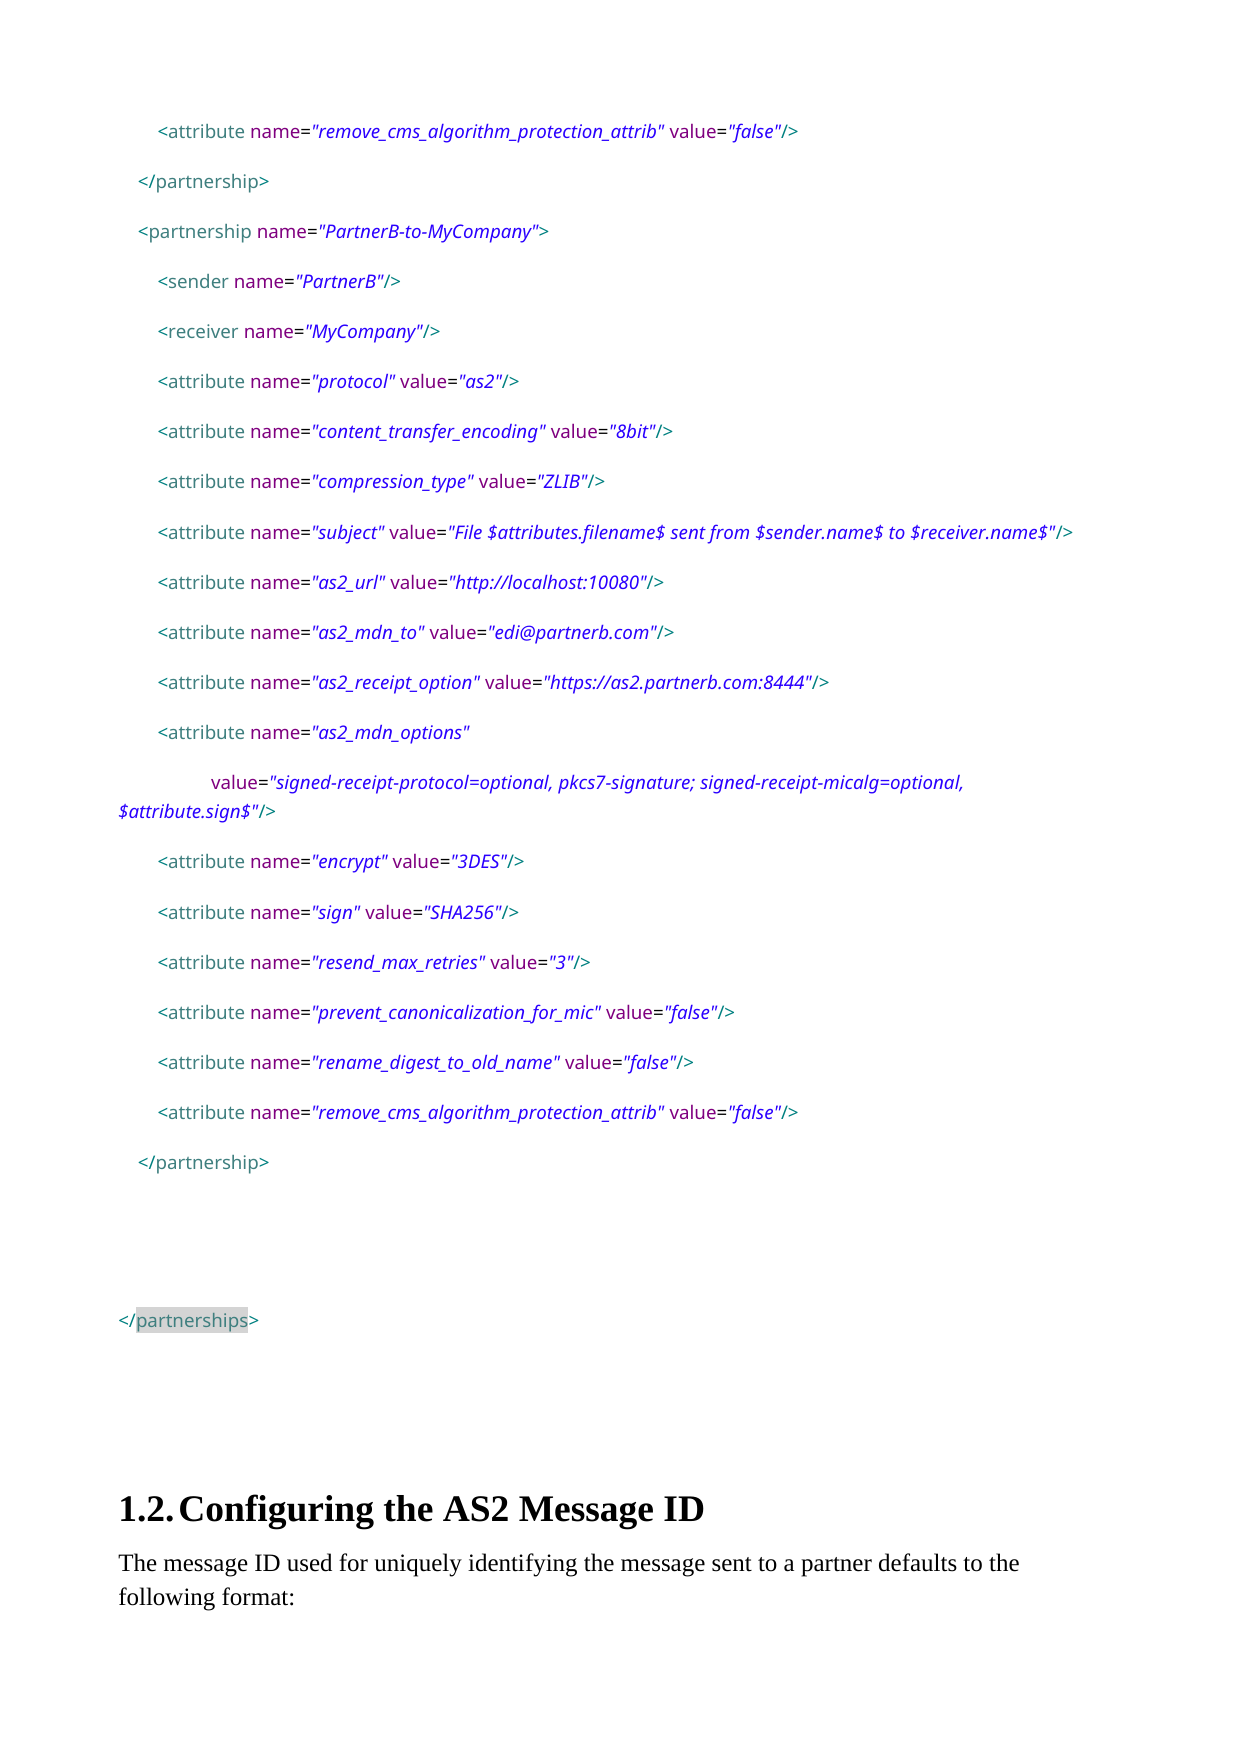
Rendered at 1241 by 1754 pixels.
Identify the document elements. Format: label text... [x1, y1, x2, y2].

text <attribute name="as2_url" value="http://localhost:10080"/> [118, 569, 1122, 594]
text </partnership> [118, 1149, 1122, 1175]
text <attribute name="as2_receipt_option" value="https://as2.partnerb.com:8444"/> [118, 669, 1122, 695]
text <attribute name="subject" value="File $attributes.filename$ sent from $sender.name$ to $receiver.name$"/> [118, 519, 1122, 544]
text <attribute name="compression_type" value="ZLIB"/> [118, 469, 1122, 494]
text <attribute name="remove_cms_algorithm_protection_attrib" value="false"/> [118, 1099, 1122, 1125]
text value="signed-receipt-protocol=optional, pkcs7-signature; signed-receipt-micalg=optional, $attribute.sign$"/> [118, 769, 1122, 824]
text <attribute name="rename_digest_to_old_name" value="false"/> [118, 1049, 1122, 1075]
text <attribute name="prevent_canonicalization_for_mic" value="false"/> [118, 999, 1122, 1025]
text </partnerships> [118, 1307, 1122, 1333]
text <attribute name="encrypt" value="3DES"/> [118, 849, 1122, 874]
text The message ID used for uniquely identifying the message sent to a partner defaults to the following format: [118, 1548, 1122, 1611]
text <attribute name="resend_max_retries" value="3"/> [118, 949, 1122, 974]
text <partnership name="PartnerB-to-MyCompany"> [118, 218, 1122, 244]
text <attribute name="content_transfer_encoding" value="8bit"/> [118, 419, 1122, 444]
text <sender name="PartnerB"/> [118, 268, 1122, 294]
text <receiver name="MyCompany"/> [118, 318, 1122, 344]
text <attribute name="sign" value="SHA256"/> [118, 899, 1122, 924]
text <attribute name="protocol" value="as2"/> [118, 369, 1122, 394]
text <attribute name="as2_mdn_to" value="edi@partnerb.com"/> [118, 619, 1122, 645]
text <attribute name="as2_mdn_options" [118, 719, 1122, 745]
subtitle Configuring the AS2 Message ID [118, 1486, 1122, 1529]
text </partnership> [118, 168, 1122, 194]
text <attribute name="remove_cms_algorithm_protection_attrib" value="false"/> [118, 118, 1122, 144]
